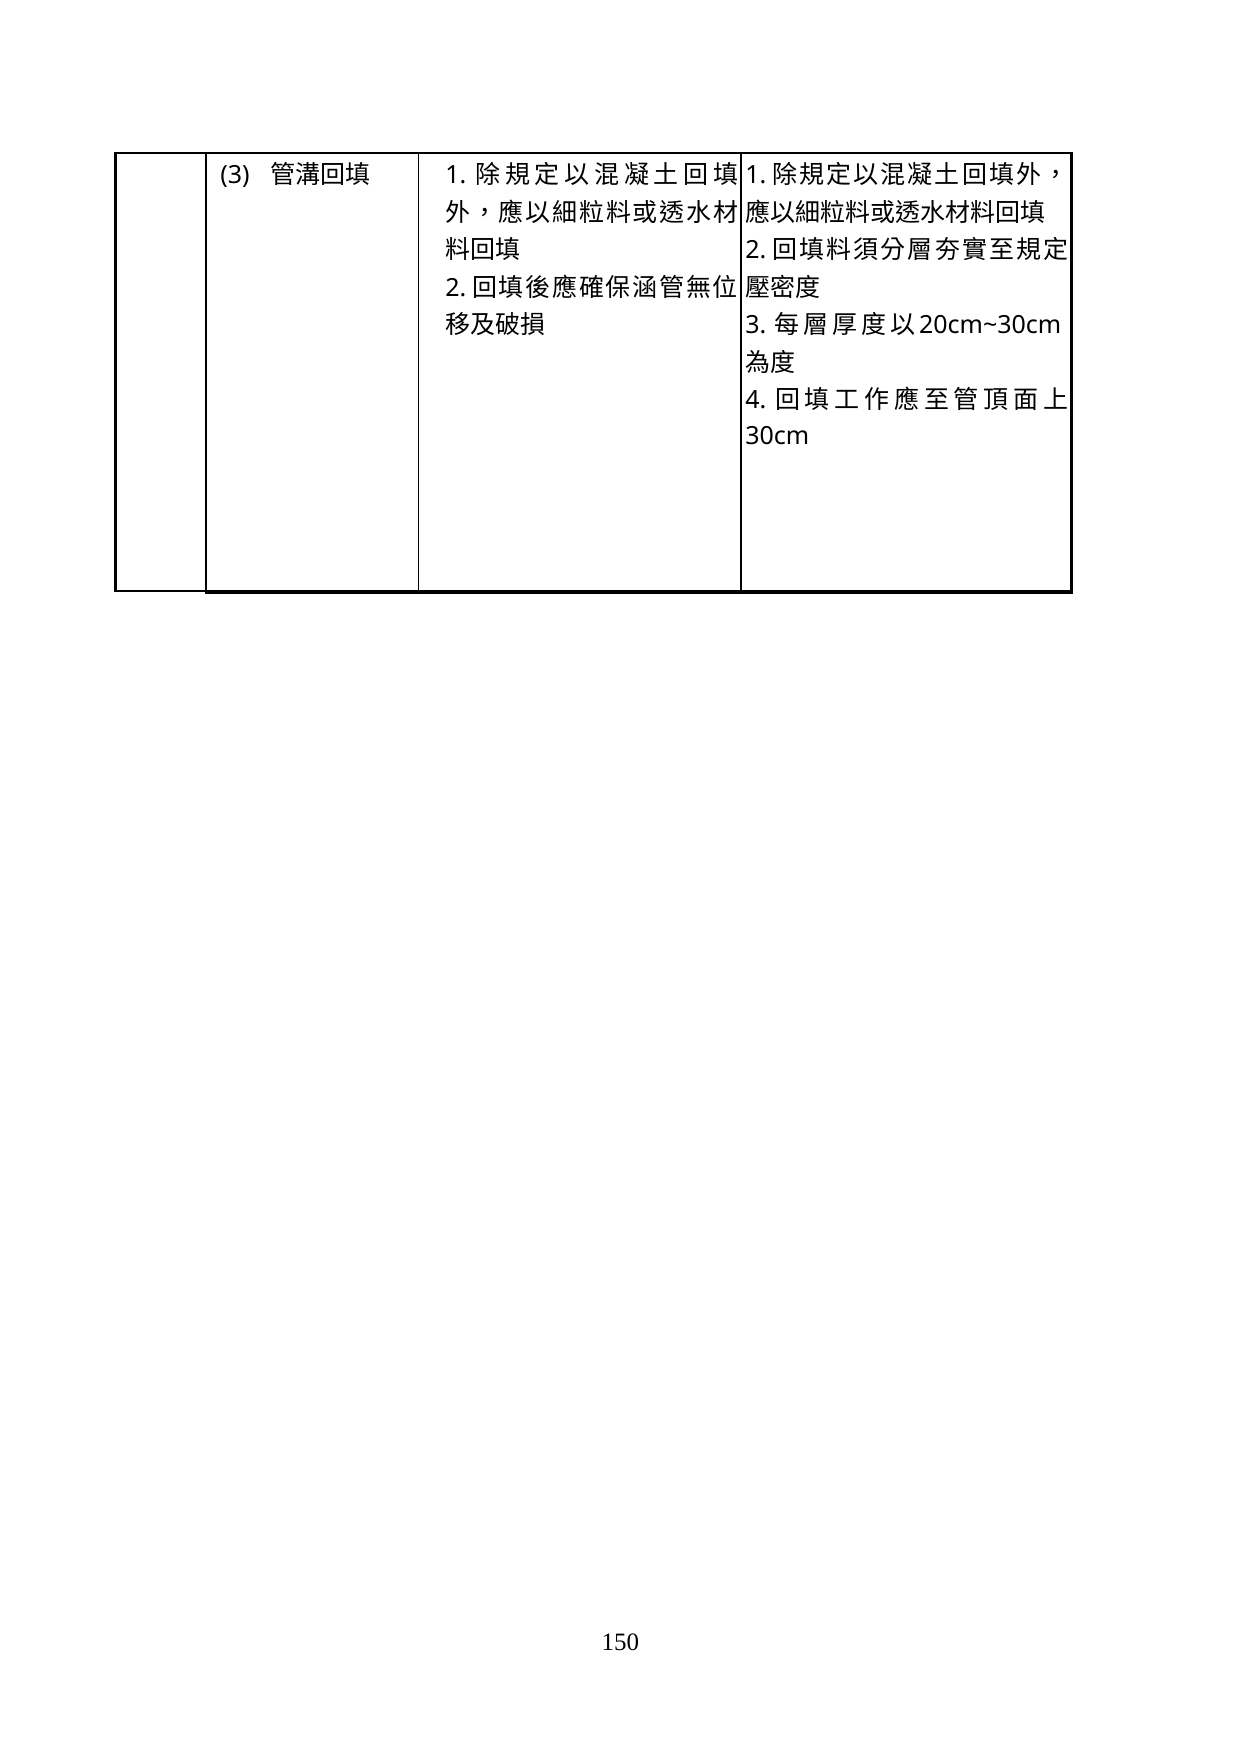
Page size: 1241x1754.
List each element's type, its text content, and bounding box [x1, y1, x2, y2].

table_cell (一) 管 涵 [117, 154, 205, 590]
table_cell (3)管溝回填 [207, 154, 418, 590]
table_cell 1.除規定以混凝土回填外，應以細粒料或透水材料回填 2.回填後應確保涵管無位移及破損 [419, 154, 740, 590]
table_cell 1.除規定以混凝土回填外，應以細粒料或透水材料回填 2.回填料須分層夯實至規定壓密度 3.每層厚度以20cm~30cm為度 4.回填工作應至管頂面上30cm [742, 154, 1070, 590]
